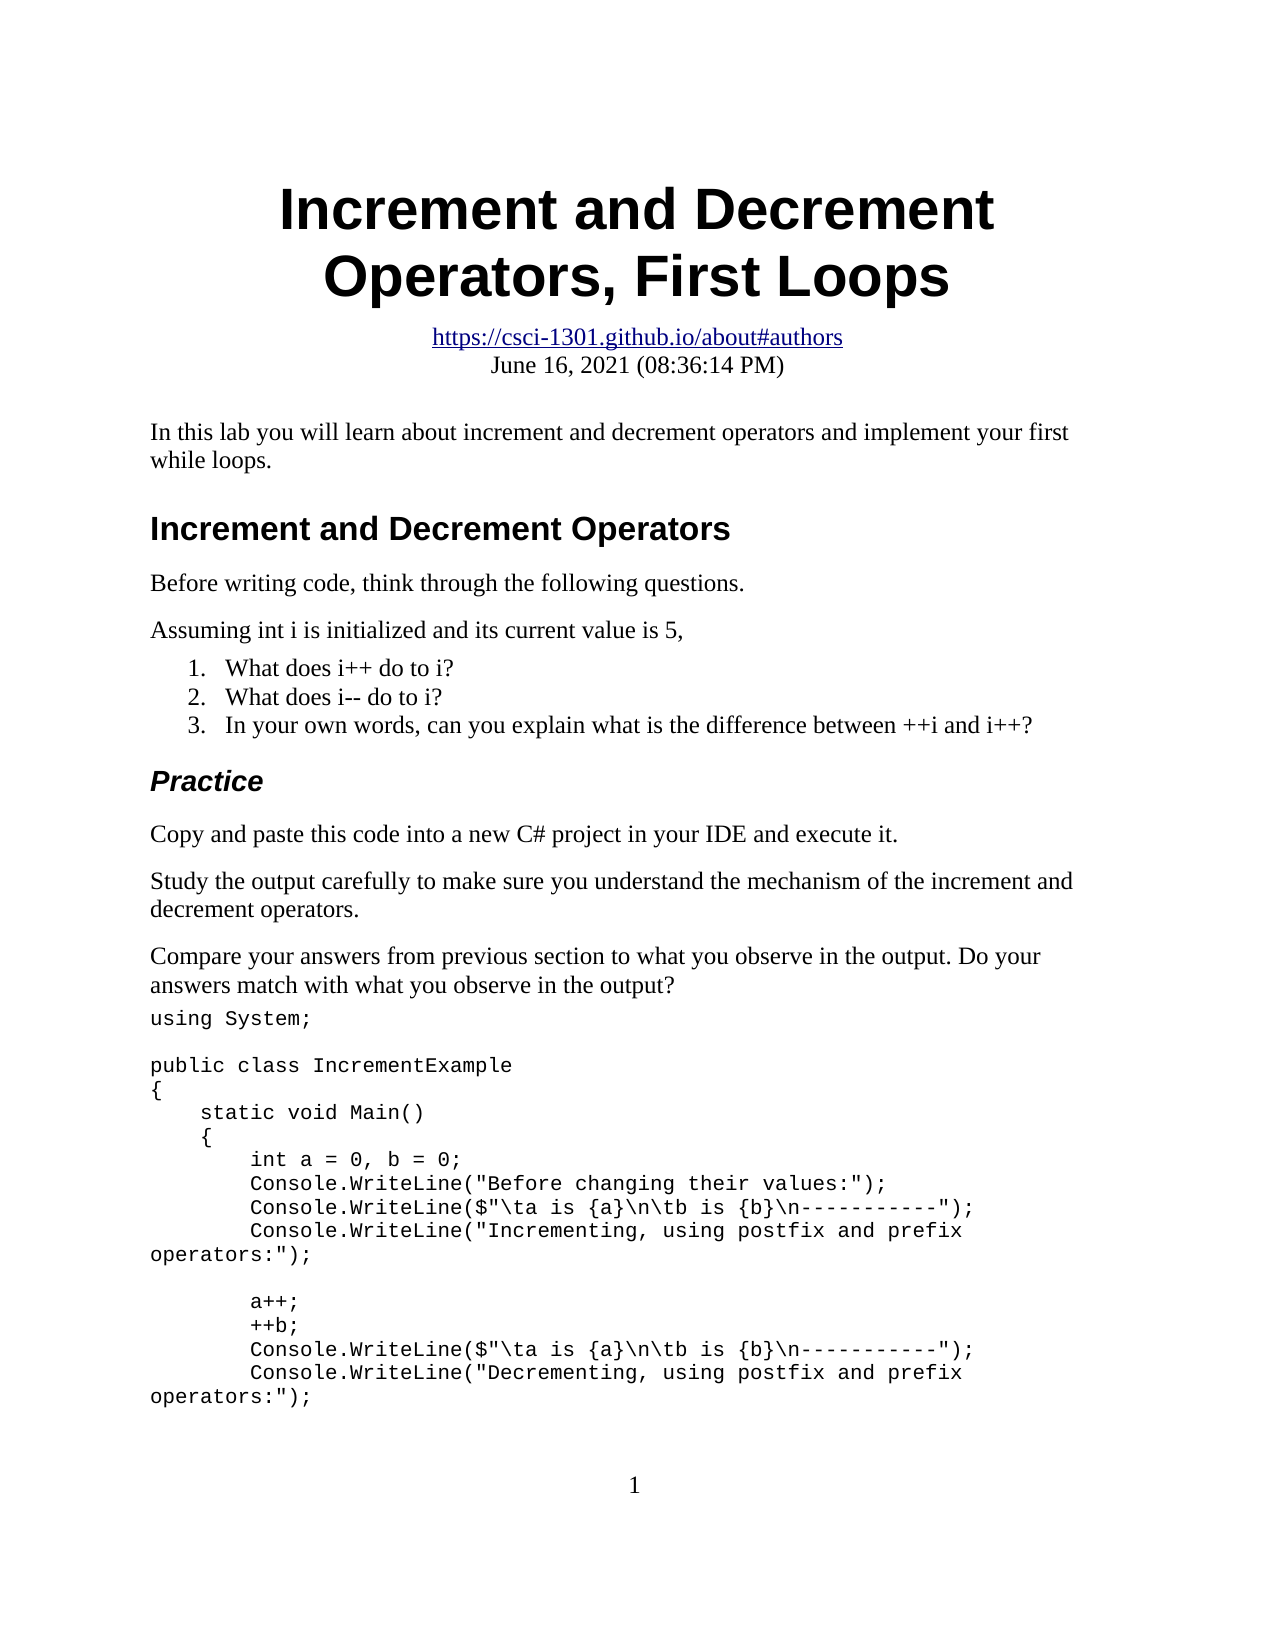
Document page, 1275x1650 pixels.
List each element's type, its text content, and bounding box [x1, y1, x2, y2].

subtitle Practice [150, 764, 1125, 798]
text public class IncrementExample [150, 1055, 1125, 1078]
text Console.WriteLine($"\ta is {a}\n\tb is {b}\n-----------"); [150, 1339, 1125, 1362]
text Assuming int i is initialized and its current value is 5, [150, 615, 1125, 644]
text https://csci-1301.github.io/about#authors [150, 322, 1125, 350]
text Before writing code, think through the following questions. [150, 568, 1125, 597]
text Study the output carefully to make sure you understand the mechanism of the increment and decrement operators. [150, 866, 1125, 923]
list In your own words, can you explain what is the difference between ++i and i++? [187, 710, 1125, 739]
text a++; [150, 1291, 1125, 1315]
text using System; [150, 1008, 1125, 1031]
text Console.WriteLine($"\ta is {a}\n\tb is {b}\n-----------"); [150, 1197, 1125, 1220]
title Increment and Decrement Operators, First Loops [150, 175, 1125, 309]
text { [150, 1126, 1125, 1149]
text { [150, 1078, 1125, 1102]
text ++b; [150, 1315, 1125, 1339]
text In this lab you will learn about increment and decrement operators and implement your first while loops. [150, 417, 1125, 474]
list What does i++ do to i? [187, 653, 1125, 682]
text June 16, 2021 (08:36:14 PM) [150, 350, 1125, 379]
list What does i-- do to i? [187, 682, 1125, 710]
text Console.WriteLine("Incrementing, using postfix and prefix operators:"); [150, 1220, 1125, 1268]
text Compare your answers from previous section to what you observe in the output. Do your answers match with what you observe in the output? [150, 941, 1125, 999]
subtitle Increment and Decrement Operators [150, 508, 1125, 547]
text static void Main() [150, 1102, 1125, 1126]
text Console.WriteLine("Before changing their values:"); [150, 1173, 1125, 1197]
text int a = 0, b = 0; [150, 1149, 1125, 1173]
text Copy and paste this code into a new C# project in your IDE and execute it. [150, 819, 1125, 848]
text Console.WriteLine("Decrementing, using postfix and prefix operators:"); [150, 1362, 1125, 1409]
